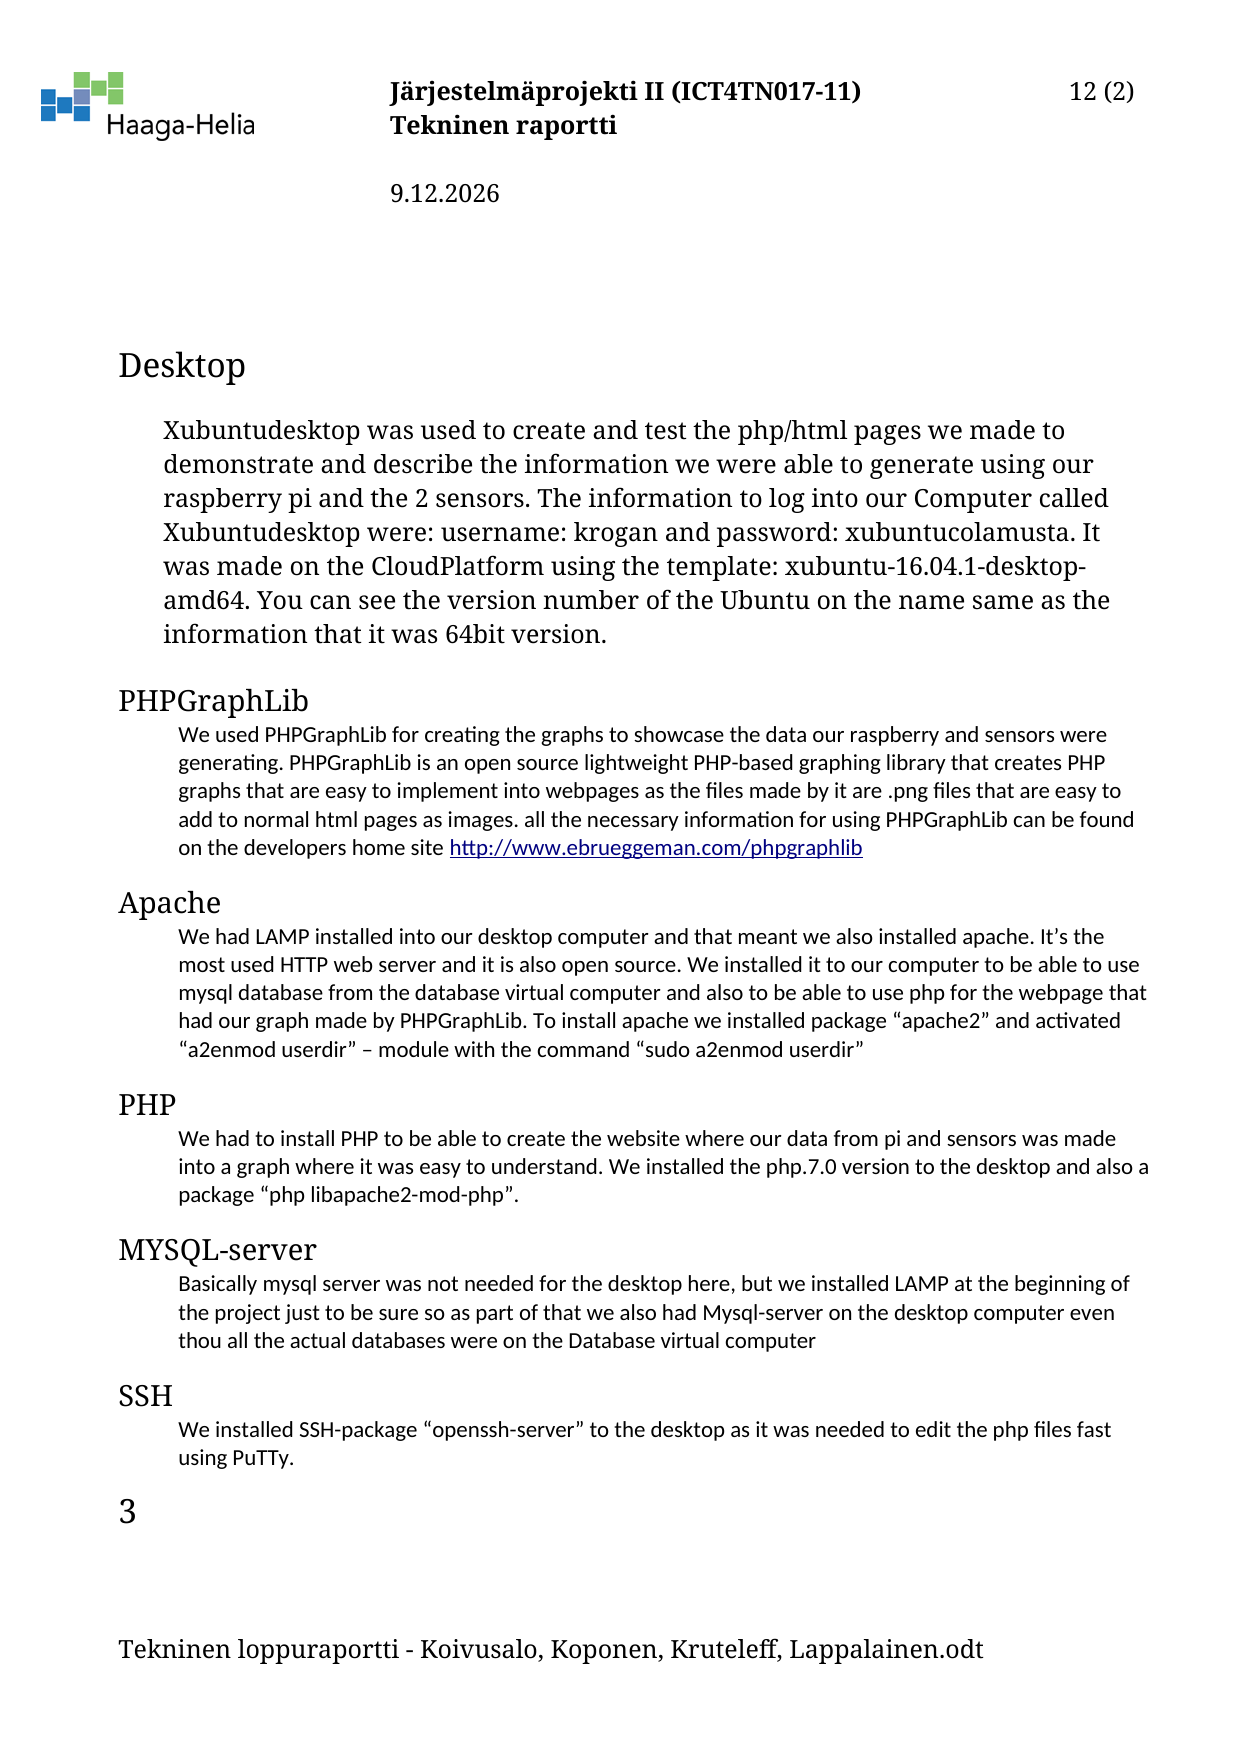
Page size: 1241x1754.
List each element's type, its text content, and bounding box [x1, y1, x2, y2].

subtitle Desktop [118, 342, 1152, 387]
subtitle PHP [118, 1084, 1152, 1124]
subtitle PHPGraphLib [118, 680, 1152, 720]
text We had to install PHP to be able to create the website where our data from pi and sensors was made into a graph where it was easy to understand. We installed the php.7.0 version to the desktop and also a package “php libapache2-mod-php”. [178, 1124, 1152, 1208]
text Xubuntudesktop was used to create and test the php/html pages we made to demonstrate and describe the information we were able to generate using our raspberry pi and the 2 sensors. The information to log into our Computer called Xubuntudesktop were: username: krogan and password: xubuntucolamusta. It was made on the CloudPlatform using the template: xubuntu-16.04.1-desktop-amd64. You can see the version number of the Ubuntu on the name same as the information that it was 64bit version. [163, 412, 1152, 651]
text Basically mysql server was not needed for the desktop here, but we installed LAMP at the beginning of the project just to be sure so as part of that we also had Mysql-server on the desktop computer even thou all the actual databases were on the Database virtual computer [178, 1269, 1152, 1354]
subtitle SSH [118, 1375, 1152, 1415]
text We used PHPGraphLib for creating the graphs to showcase the data our raspberry and sensors were generating. PHPGraphLib is an open source lightweight PHP-based graphing library that creates PHP graphs that are easy to implement into webpages as the files made by it are .png files that are easy to add to normal html pages as images. all the necessary information for using PHPGraphLib can be found on the developers home site http://www.ebrueggeman.com/phpgraphlib [178, 720, 1152, 861]
subtitle Apache [118, 882, 1152, 922]
text We installed SSH-package “openssh-server” to the desktop as it was needed to edit the php files fast using PuTTy. [178, 1415, 1152, 1471]
subtitle MYSQL-server [118, 1229, 1152, 1269]
text We had LAMP installed into our desktop computer and that meant we also installed apache. It’s the most used HTTP web server and it is also open source. We installed it to our computer to be able to use mysql database from the database virtual computer and also to be able to use php for the webpage that had our graph made by PHPGraphLib. To install apache we installed package “apache2” and activated “a2enmod userdir” – module with the command “sudo a2enmod userdir” [178, 922, 1152, 1063]
